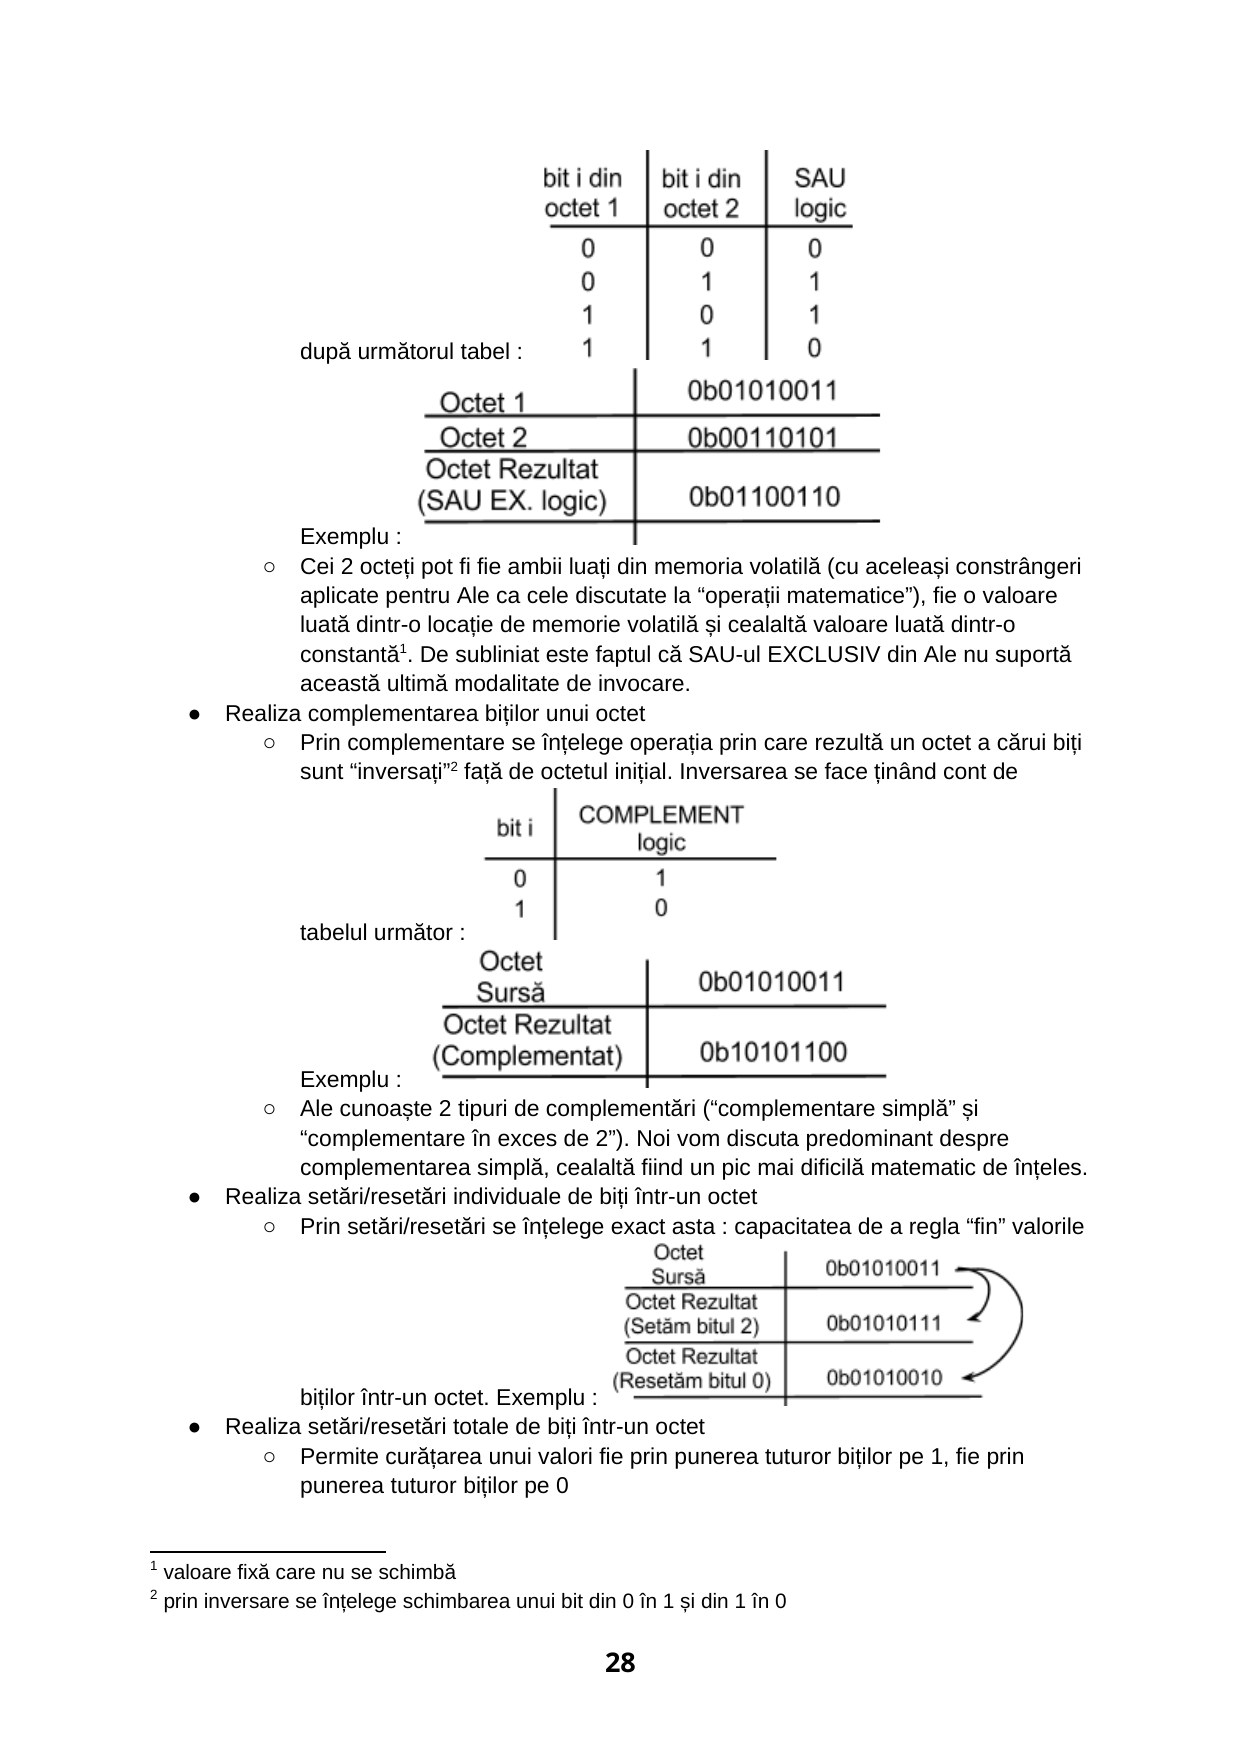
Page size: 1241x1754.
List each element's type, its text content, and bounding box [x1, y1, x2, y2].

picture [408, 948, 887, 1088]
list Realiza setări/resetări totale de biți într-un octet [187, 1414, 1090, 1439]
list prin inversare se înțelege schimbarea unui bit din 0 în 1 și din 1 în 0 [150, 1588, 1090, 1613]
list Cei 2 octeți pot fi fie ambii luați din memoria volatilă (cu aceleași constrângeri aplicate pentru Ale ca cele discutate la “operații matematice”), fie o valoare luată dintr-o locație de memorie volatilă și cealaltă valoare luată dintr-o constantă. De subliniat este faptul că SAU-ul EXCLUSIV din Ale nu suportă această ultimă modalitate de invocare. [262, 553, 1090, 697]
picture [401, 368, 880, 545]
list Ale cunoaște 2 tipuri de complementări (“complementare simplă” și “complementare în exces de 2”). Noi vom discuta predominant despre complementarea simplă, cealaltă fiind un pic mai dificilă matematic de înțeles. [262, 1096, 1090, 1180]
list Realiza complementarea biților unui octet [187, 700, 1090, 726]
list după următorul tabel : Exemplu : [262, 150, 1090, 550]
picture [465, 788, 777, 940]
list Realiza setări/resetări individuale de biți într-un octet [187, 1184, 1090, 1210]
list Permite curățarea unui valori fie prin punerea tuturor biților pe 1, fie prin punerea tuturor biților pe 0 [262, 1443, 1090, 1498]
list Prin setări/resetări se înțelege exact asta : capacitatea de a regla “fin” valorile biților într-un octet. Exemplu : [262, 1213, 1090, 1410]
picture [598, 1242, 1024, 1406]
list Prin complementare se înțelege operația prin care rezultă un octet a cărui biți sunt “inversați” față de octetul inițial. Inversarea se face ținând cont de tabelul următor : Exemplu : [262, 730, 1090, 1092]
picture [529, 150, 853, 360]
list valoare fixă care nu se schimbă [150, 1558, 1090, 1584]
